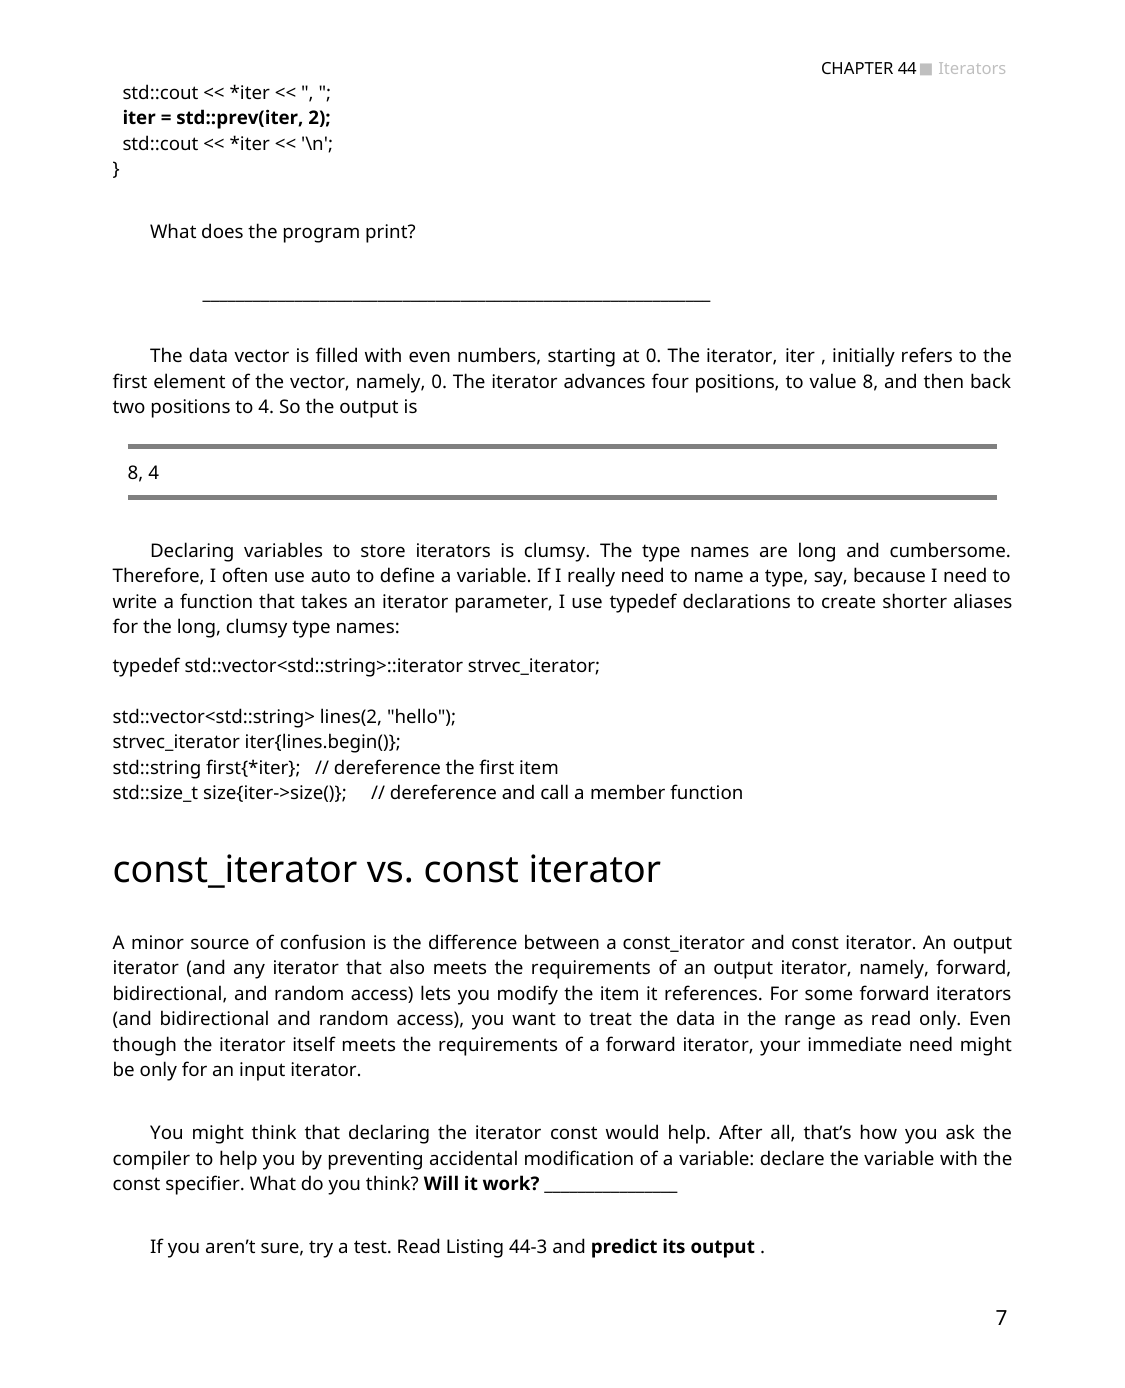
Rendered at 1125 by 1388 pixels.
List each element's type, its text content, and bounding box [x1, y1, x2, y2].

text What does the program print? [112, 218, 1012, 244]
text std::cout << *iter << '\n'; [112, 130, 1012, 156]
list _____________________________________________________________ [202, 279, 1012, 305]
text std::cout << *iter << ", "; [112, 79, 1012, 104]
text std::vector<std::string> lines(2, "hello"); [112, 703, 1012, 728]
text If you aren’t sure, try a test. Read Listing 44-3 and predict its output . [112, 1234, 1012, 1259]
text std::string first{*iter}; // dereference the first item [112, 754, 1012, 779]
text iter = std::prev(iter, 2); [112, 104, 1012, 130]
text std::size_t size{iter->size()}; // dereference and call a member function [112, 779, 1012, 805]
text strvec_iterator iter{lines.begin()}; [112, 728, 1012, 754]
text 8, 4 [127, 445, 997, 500]
text A minor source of confusion is the difference between a const_iterator and const iterator. An output iterator (and any iterator that also meets the requirements of an output iterator, namely, forward, bidirectional, and random access) lets you modify the item it references. For some forward iterators (and bidirectional and random access), you want to treat the data in the range as read only. Even though the iterator itself meets the requirements of a forward iterator, your immediate need might be only for an input iterator. [112, 929, 1012, 1082]
text } [112, 156, 1012, 181]
text Declaring variables to store iterators is clumsy. The type names are long and cumbersome. Therefore, I often use auto to define a variable. If I really need to name a type, say, because I need to write a function that takes an iterator parameter, I use typedef declarations to create shorter aliases for the long, clumsy type names: [112, 537, 1012, 639]
text The data vector is filled with even numbers, starting at 0. The iterator, iter , initially refers to the first element of the vector, namely, 0. The iterator advances four positions, to value 8, and then back two positions to 4. So the output is [112, 342, 1012, 419]
text You might think that declaring the iterator const would help. After all, that’s how you ask the compiler to help you by preventing accidental modification of a variable: declare the variable with the const specifier. What do you think? Will it work? ________________ [112, 1119, 1012, 1196]
text typedef std::vector<std::string>::iterator strvec_iterator; [112, 652, 1012, 677]
subtitle const_iterator vs. const iterator [112, 842, 1012, 893]
